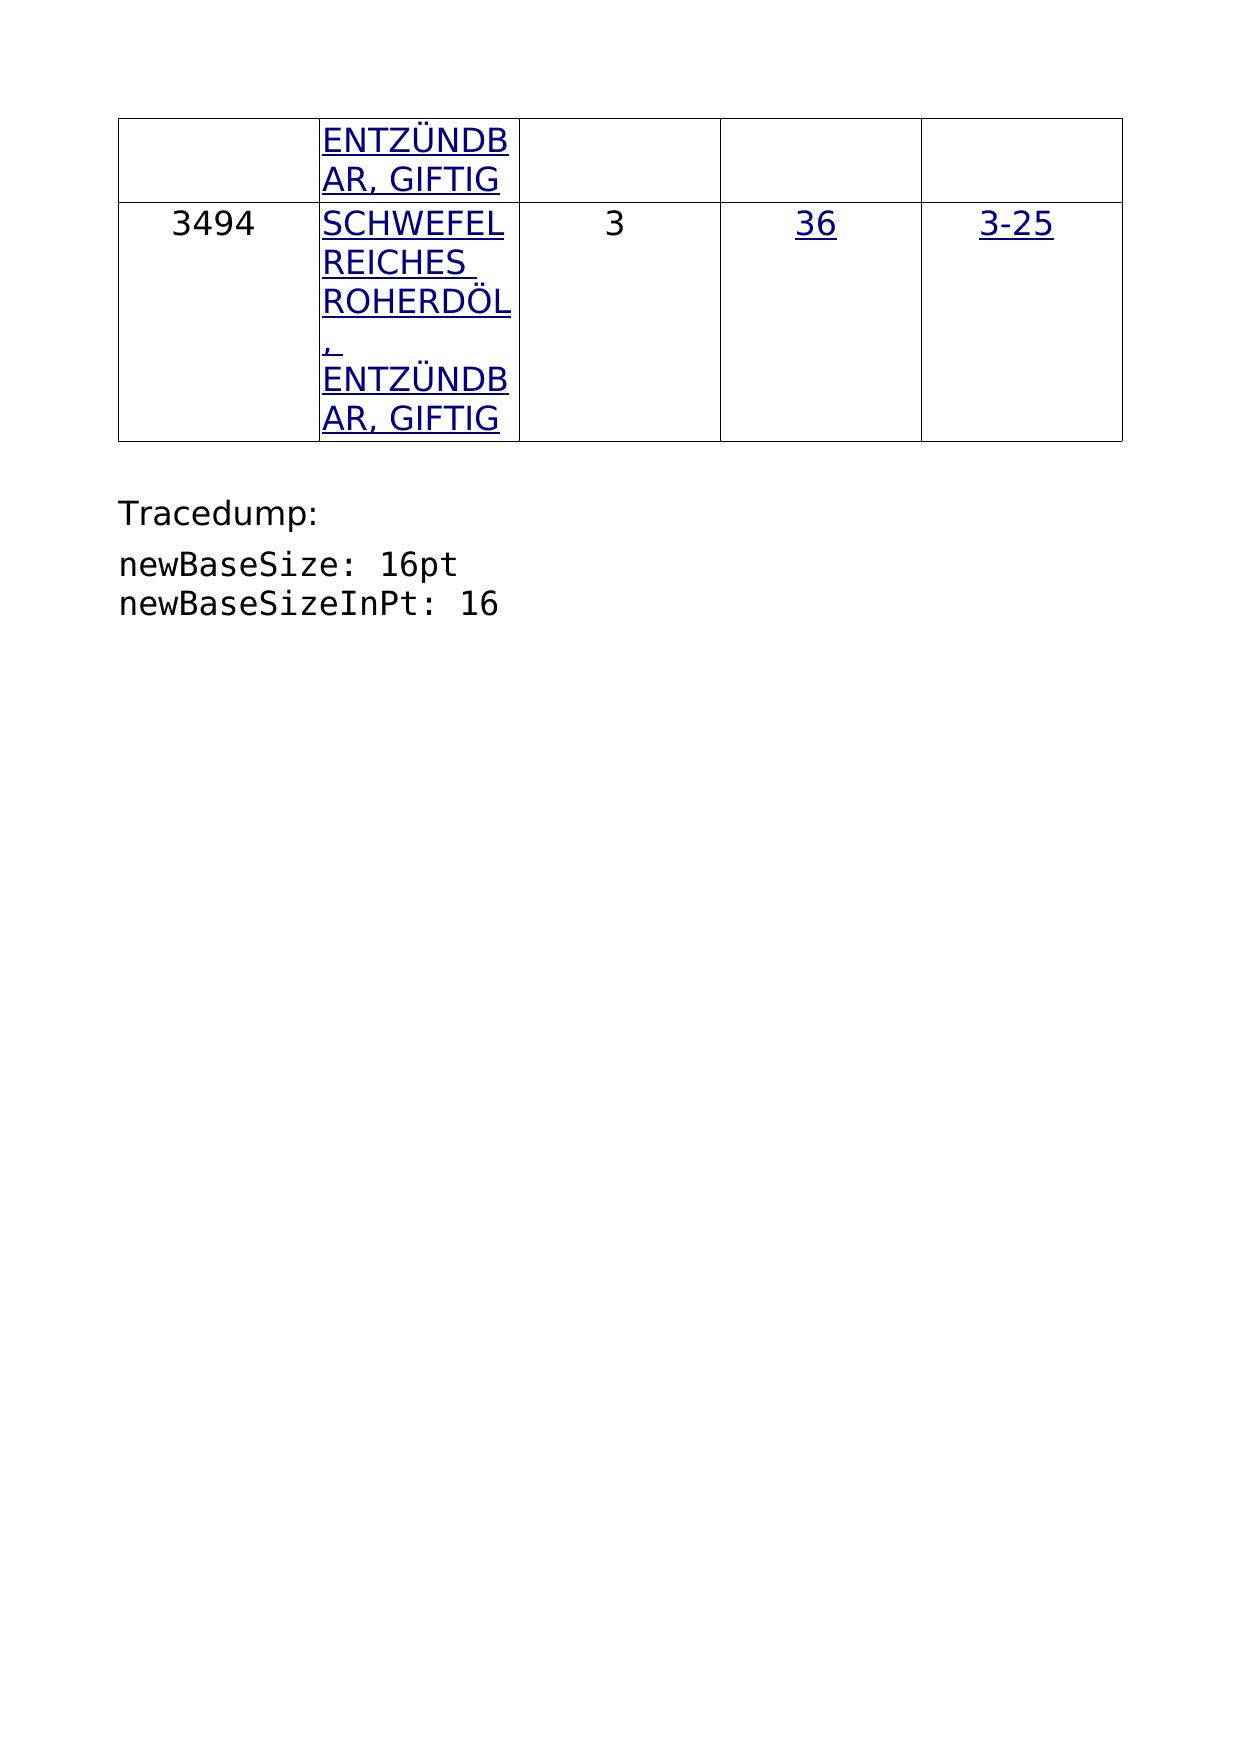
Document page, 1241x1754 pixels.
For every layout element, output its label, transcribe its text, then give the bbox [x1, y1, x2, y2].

table_cell [119, 119, 319, 202]
table_cell [520, 119, 720, 202]
text newBaseSize: 16pt newBaseSizeInPt: 16 [118, 546, 1122, 624]
text Tracedump: [118, 456, 1122, 533]
table_cell 36 [721, 203, 921, 441]
table_cell 3-25 [922, 203, 1122, 441]
table_cell [721, 119, 921, 202]
table_cell ENTZÜNDBAR, GIFTIG [320, 119, 519, 202]
table_cell [922, 119, 1122, 202]
table_cell 3494 [119, 203, 319, 441]
table_cell SCHWEFELREICHES ROHERDÖL, ENTZÜNDBAR, GIFTIG [320, 203, 519, 441]
table_cell 3 [520, 203, 720, 441]
